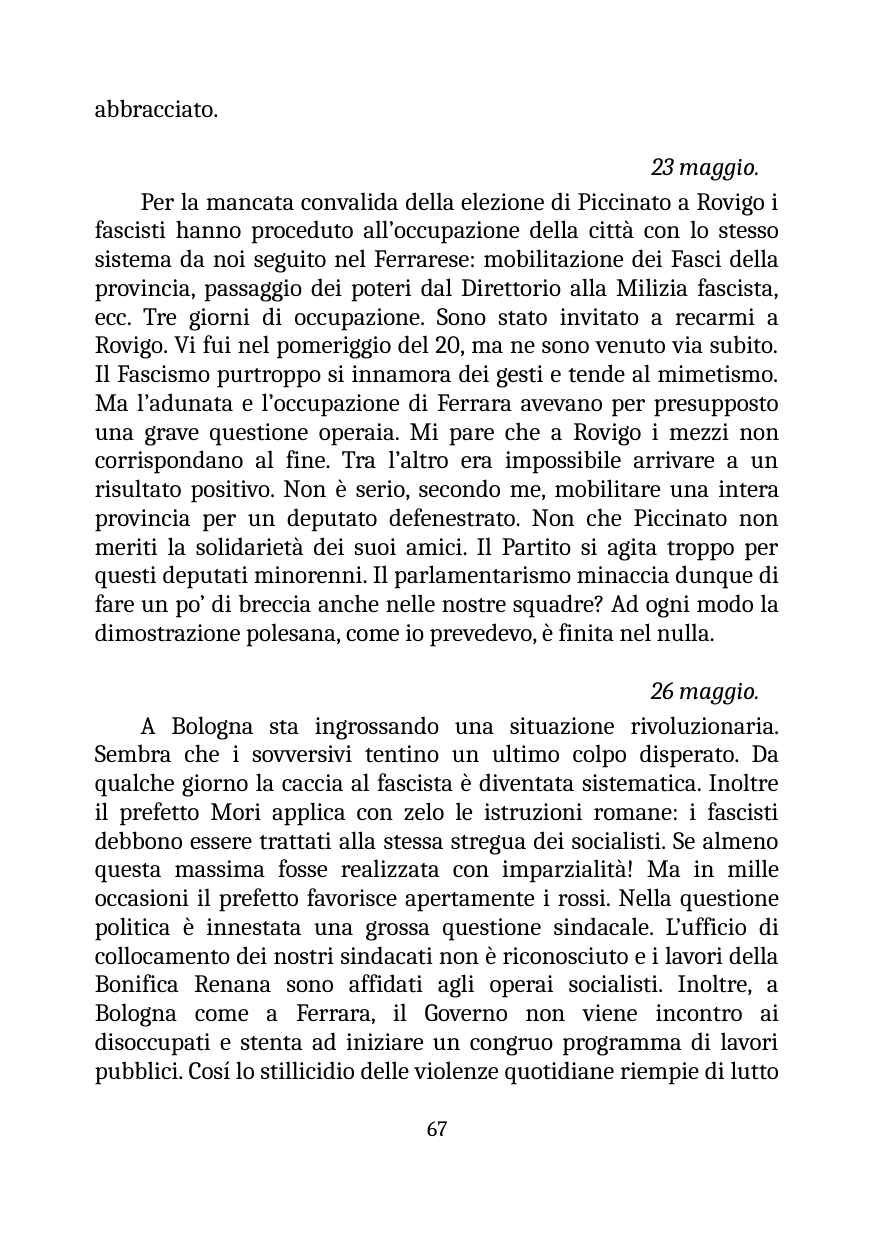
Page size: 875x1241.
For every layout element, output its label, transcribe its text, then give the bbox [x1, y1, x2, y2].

text 23 maggio. [94, 153, 762, 181]
text Per la mancata convalida della elezione di Piccinato a Rovigo i fascisti hanno proceduto all’occupazione della città con lo stesso sistema da noi seguito nel Ferrarese: mobilitazione dei Fasci della provincia, passaggio dei poteri dal Direttorio alla Milizia fascista, ecc. Tre giorni di occupazione. Sono stato invitato a recarmi a Rovigo. Vi fui nel pomeriggio del 20, ma ne sono venuto via subito. Il Fascismo purtroppo si innamora dei gesti e tende al mimetismo. Ma l’adunata e l’occupazione di Ferrara avevano per presupposto una grave questione operaia. Mi pare che a Rovigo i mezzi non corrispondano al fine. Tra l’altro era impossibile arrivare a un risultato positivo. Non è serio, secondo me, mobilitare una intera provincia per un deputato defenestrato. Non che Piccinato non meriti la solidarietà dei suoi amici. Il Partito si agita troppo per questi deputati minorenni. Il parlamentarismo minaccia dunque di fare un po’ di breccia anche nelle nostre squadre? Ad ogni modo la dimostrazione polesana, come io prevedevo, è finita nel nulla. [94, 187, 779, 647]
text abbracciato. [94, 94, 779, 123]
text A Bologna sta ingrossando una situazione rivoluzionaria. Sembra che i sovversivi tentino un ultimo colpo disperato. Da qualche giorno la caccia al fascista è diventata sistematica. Inoltre il prefetto Mori applica con zelo le istruzioni romane: i fascisti debbono essere trattati alla stessa stregua dei socialisti. Se almeno questa massima fosse realizzata con imparzialità! Ma in mille occasioni il prefetto favorisce apertamente i rossi. Nella questione politica è innestata una grossa questione sindacale. L’ufficio di collocamento dei nostri sindacati non è riconosciuto e i lavori della Bonifica Renana sono affidati agli operai socialisti. Inoltre, a Bologna come a Ferrara, il Governo non viene incontro ai disoccupati e stenta ad iniziare un congruo programma di lavori pubblici. Cosí lo stillicidio delle violenze quotidiane riempie di lutto [94, 712, 779, 1085]
text 26 maggio. [94, 677, 762, 706]
